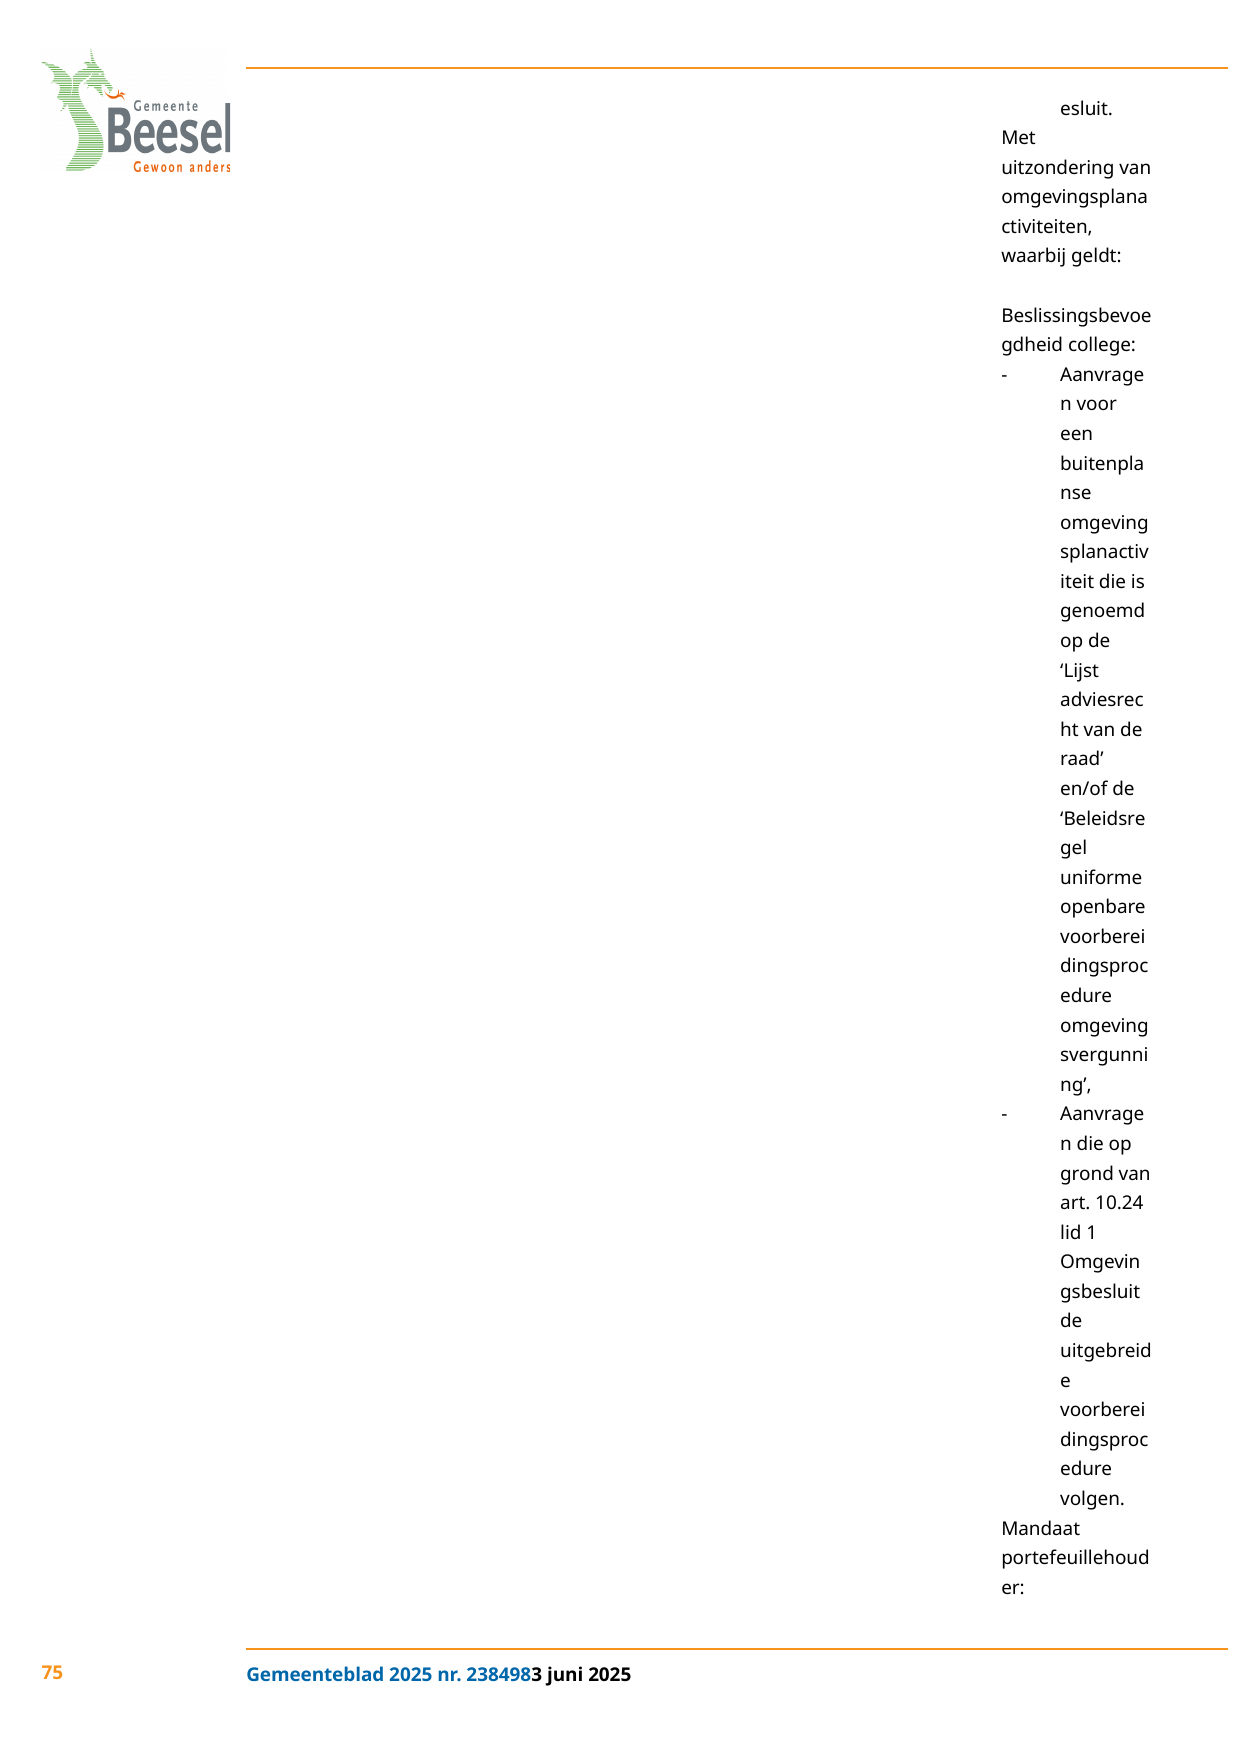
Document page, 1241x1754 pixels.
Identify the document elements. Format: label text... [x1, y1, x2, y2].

table_cell [549, 95, 700, 1600]
table_cell [850, 95, 1001, 1600]
table_cell esluit. Met uitzondering van omgevingsplanactiviteiten, waarbij geldt: Beslissingsbevoegdheid college: Aanvragen voor een buitenplanse omgevingsplanactiviteit die is genoemd op de ‘Lijst adviesrecht van de raad’ en/of de ‘Beleidsregel uniforme openbare voorbereidingsprocedure omgevingsvergunning’, Aanvragen die op grond van art. 10.24 lid 1 Omgevingsbesluit de uitgebreide voorbereidingsprocedure volgen. Mandaat portefeuillehouder: [1001, 95, 1152, 1600]
picture [41, 47, 231, 172]
table_cell [399, 95, 549, 1600]
table_cell [700, 95, 850, 1600]
table_cell [248, 95, 398, 1600]
